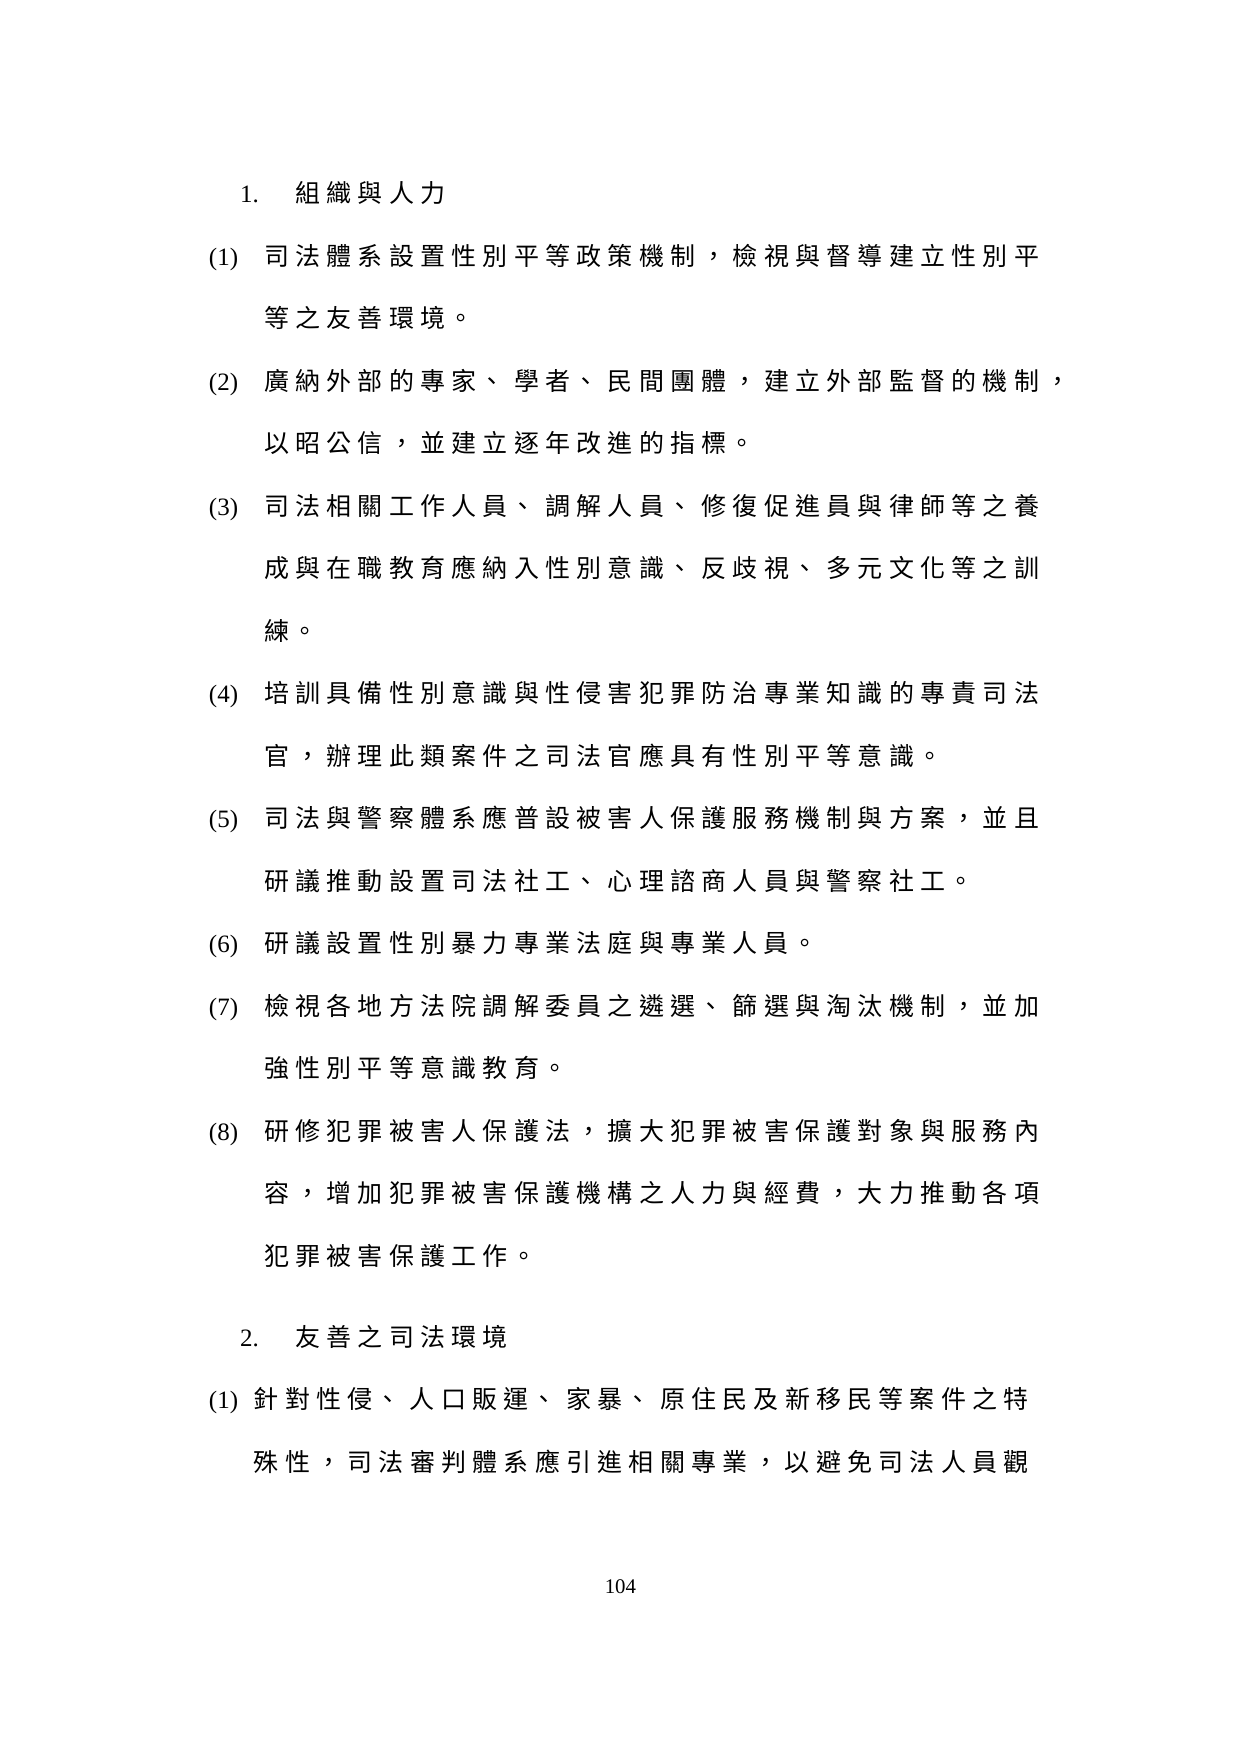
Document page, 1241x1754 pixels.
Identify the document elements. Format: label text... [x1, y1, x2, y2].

list 研修犯罪被害人保護法，擴大犯罪被害保護對象與服務內容，增加犯罪被害保護機構之人力與經費，大力推動各項犯罪被害保護工作。 [207, 1087, 1052, 1275]
list 檢視各地方法院調解委員之遴選、篩選與淘汰機制，並加強性別平等意識教育。 [207, 962, 1052, 1087]
list 廣納外部的專家、學者、民間團體，建立外部監督的機制，以昭公信，並建立逐年改進的指標。 [207, 337, 1052, 462]
list 司法體系設置性別平等政策機制，檢視與督導建立性別平等之友善環境。 [207, 212, 1052, 337]
list 司法相關工作人員、調解人員、修復促進員與律師等之養成與在職教育應納入性別意識、反歧視、多元文化等之訓練。 [207, 462, 1052, 650]
list 培訓具備性別意識與性侵害犯罪防治專業知識的專責司法官，辦理此類案件之司法官應具有性別平等意識。 [207, 650, 1052, 775]
list 組織與人力 [238, 150, 1052, 212]
list 司法與警察體系應普設被害人保護服務機制與方案，並且研議推動設置司法社工、心理諮商人員與警察社工。 [207, 775, 1052, 900]
list 針對性侵、人口販運、家暴、原住民及新移民等案件之特殊性，司法審判體系應引進相關專業，以避免司法人員觀 [207, 1356, 1052, 1481]
list 研議設置性別暴力專業法庭與專業人員。 [207, 900, 1052, 962]
list 友善之司法環境 [238, 1294, 1052, 1356]
